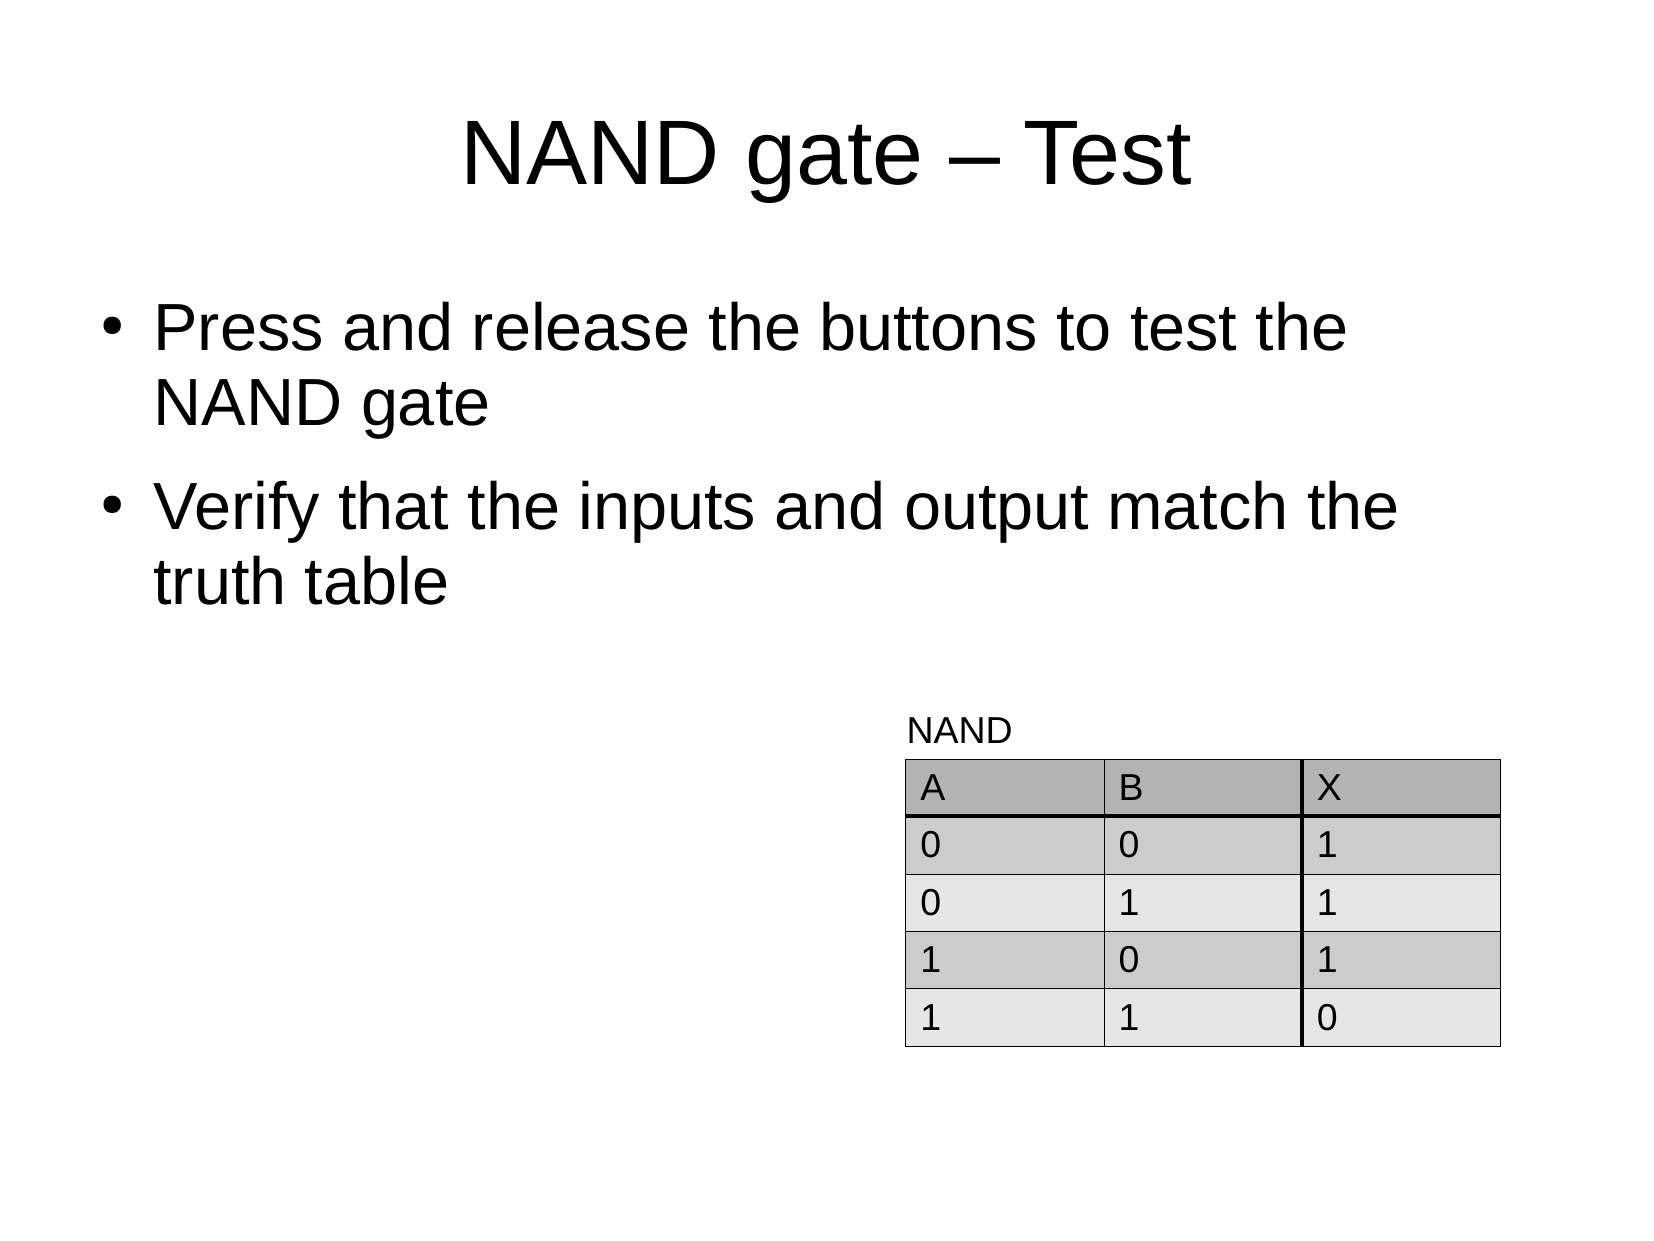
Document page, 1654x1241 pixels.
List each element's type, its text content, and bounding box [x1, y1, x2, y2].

table_cell 1 [906, 932, 1104, 988]
title NAND gate – Test [82, 49, 1571, 257]
table_cell 0 [1105, 932, 1300, 988]
table_cell 0 [906, 875, 1104, 931]
table_header B [1105, 760, 1300, 814]
table_cell 1 [1304, 818, 1500, 874]
list Press and release the buttons to test the NAND gate Verify that the inputs and output match the truth table [82, 290, 1538, 1010]
table_cell 1 [1105, 875, 1300, 931]
table_cell 0 [1105, 818, 1300, 874]
table_cell 1 [906, 989, 1104, 1046]
table_cell 1 [1105, 989, 1300, 1046]
text_box NAND [891, 701, 1028, 759]
table_header A [906, 760, 1104, 814]
table_cell 1 [1304, 875, 1500, 931]
table_cell 1 [1304, 932, 1500, 988]
table_cell 0 [1304, 989, 1500, 1046]
table_cell 0 [906, 818, 1104, 874]
table_header X [1304, 760, 1500, 814]
